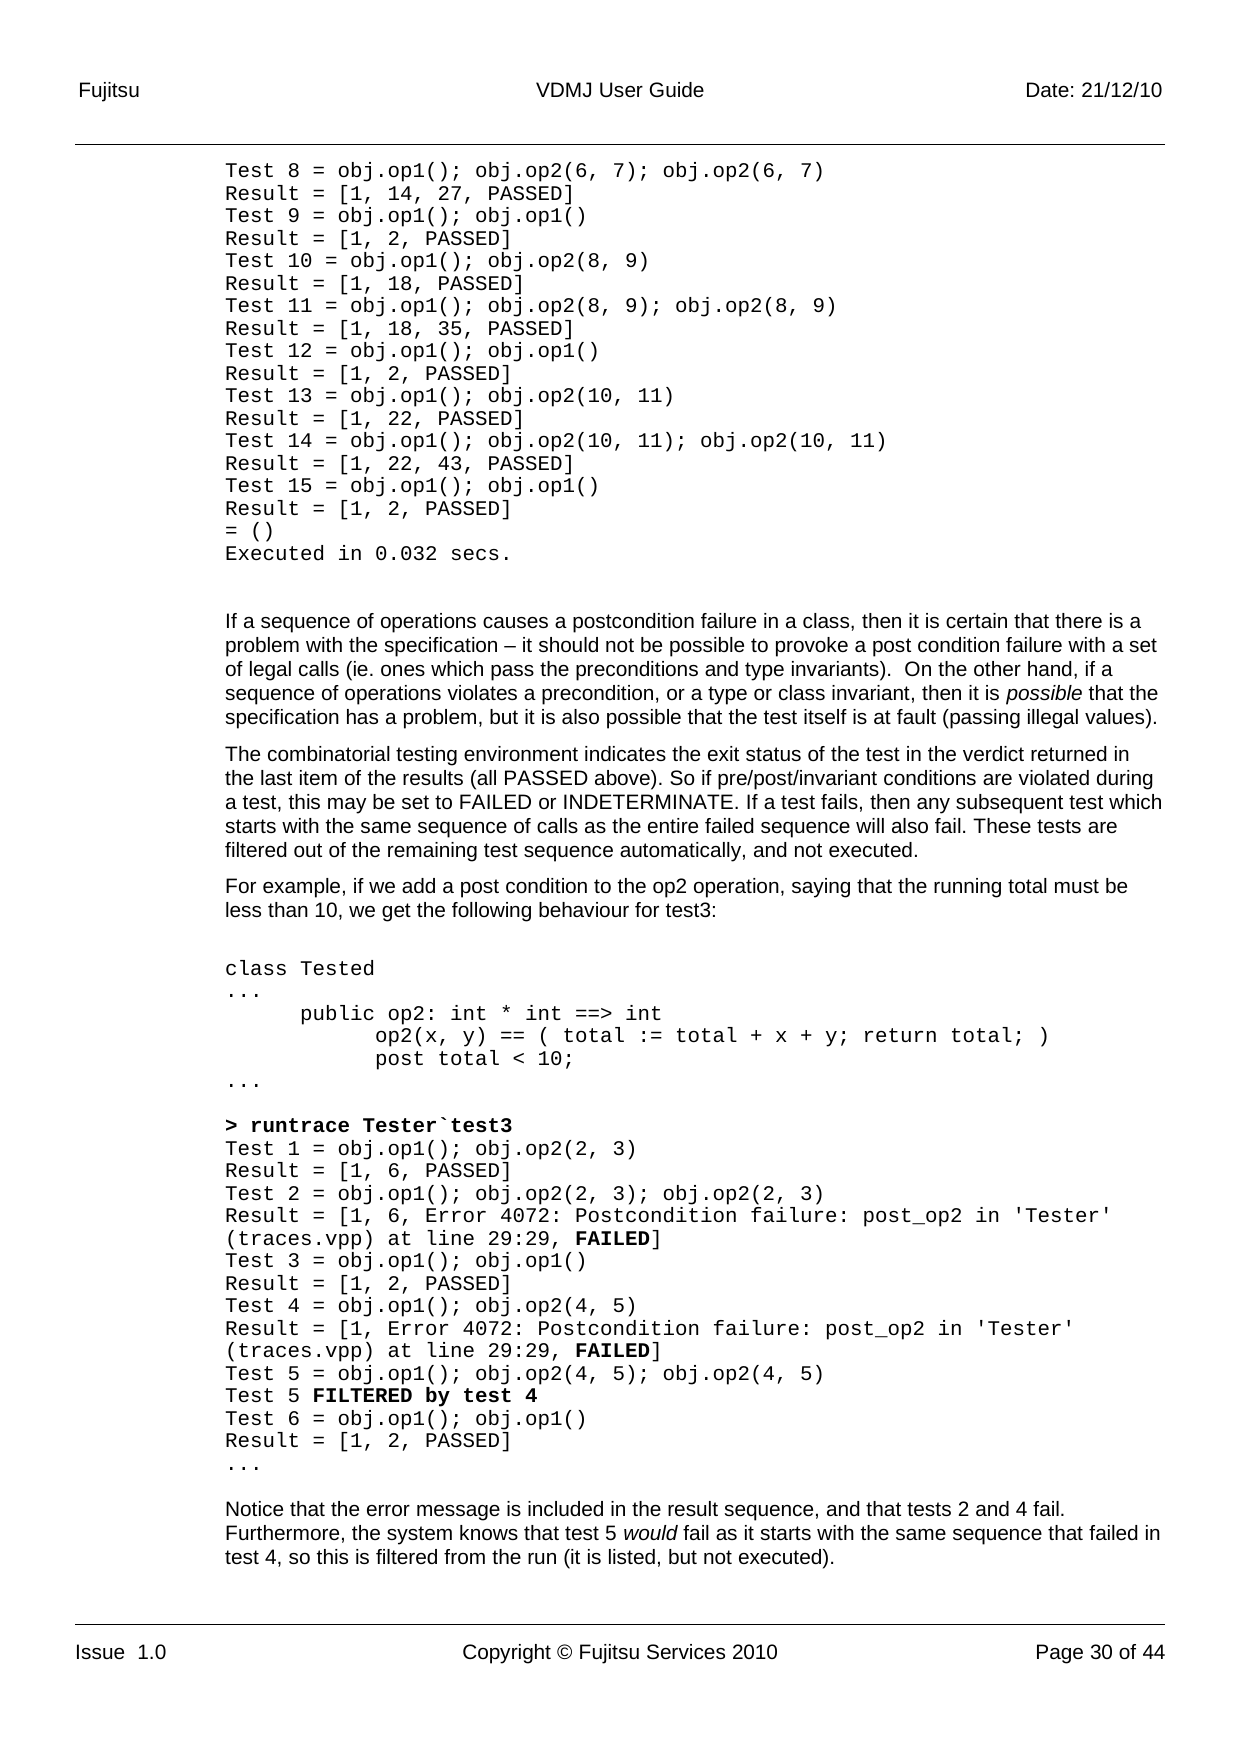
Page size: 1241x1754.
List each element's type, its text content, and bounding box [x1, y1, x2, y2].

text Test 2 = obj.op1(); obj.op2(2, 3); obj.op2(2, 3) [225, 1182, 1165, 1205]
text Result = [1, 2, PASSED] [225, 1430, 1165, 1452]
text Result = [1, 6, Error 4072: Postcondition failure: post_op2 in 'Tester' (traces.vpp) at line 29:29, FAILED] [225, 1205, 1165, 1250]
text Test 4 = obj.op1(); obj.op2(4, 5) [225, 1295, 1165, 1317]
text Test 10 = obj.op1(); obj.op2(8, 9) [225, 250, 1165, 272]
text Test 12 = obj.op1(); obj.op1() [225, 340, 1165, 362]
text Test 8 = obj.op1(); obj.op2(6, 7); obj.op2(6, 7) [225, 160, 1165, 182]
text Test 13 = obj.op1(); obj.op2(10, 11) [225, 385, 1165, 407]
text Result = [1, Error 4072: Postcondition failure: post_op2 in 'Tester' (traces.vpp) at line 29:29, FAILED] [225, 1317, 1165, 1362]
text Test 11 = obj.op1(); obj.op2(8, 9); obj.op2(8, 9) [225, 295, 1165, 317]
text ... [225, 1070, 1165, 1092]
text public op2: int * int ==> int [225, 1002, 1165, 1025]
text Test 5 FILTERED by test 4 [225, 1385, 1165, 1407]
text ... [225, 1452, 1165, 1475]
text > runtrace Tester`test3 [225, 1115, 1165, 1137]
text Result = [1, 2, PASSED] [225, 1272, 1165, 1295]
text Executed in 0.032 secs. [225, 542, 1165, 565]
text Result = [1, 6, PASSED] [225, 1160, 1165, 1182]
text post total < 10; [225, 1047, 1165, 1070]
text Result = [1, 2, PASSED] [225, 497, 1165, 520]
text Result = [1, 22, 43, PASSED] [225, 452, 1165, 475]
text Result = [1, 18, 35, PASSED] [225, 317, 1165, 340]
text class Tested [225, 957, 1165, 980]
text Test 5 = obj.op1(); obj.op2(4, 5); obj.op2(4, 5) [225, 1362, 1165, 1385]
text Result = [1, 2, PASSED] [225, 362, 1165, 385]
text ... [225, 980, 1165, 1002]
text If a sequence of operations causes a postcondition failure in a class, then it is certain that there is a problem with the specification – it should not be possible to provoke a post condition failure with a set of legal calls (ie. ones which pass the preconditions and type invariants). On the other hand, if a sequence of operations violates a precondition, or a type or class invariant, then it is possible that the specification has a problem, but it is also possible that the test itself is at fault (passing illegal values). [225, 610, 1165, 729]
text Result = [1, 22, PASSED] [225, 407, 1165, 430]
text Test 1 = obj.op1(); obj.op2(2, 3) [225, 1137, 1165, 1160]
text Test 15 = obj.op1(); obj.op1() [225, 475, 1165, 497]
text Test 3 = obj.op1(); obj.op1() [225, 1250, 1165, 1272]
text For example, if we add a post condition to the op2 operation, saying that the running total must be less than 10, we get the following behaviour for test3: [225, 874, 1165, 922]
text Result = [1, 14, 27, PASSED] [225, 182, 1165, 205]
text Result = [1, 2, PASSED] [225, 227, 1165, 250]
text Test 9 = obj.op1(); obj.op1() [225, 205, 1165, 227]
text The combinatorial testing environment indicates the exit status of the test in the verdict returned in the last item of the results (all PASSED above). So if pre/post/invariant conditions are violated during a test, this may be set to FAILED or INDETERMINATE. If a test fails, then any subsequent test which starts with the same sequence of calls as the entire failed sequence will also fail. These tests are filtered out of the remaining test sequence automatically, and not executed. [225, 742, 1165, 862]
text Result = [1, 18, PASSED] [225, 272, 1165, 295]
text op2(x, y) == ( total := total + x + y; return total; ) [225, 1025, 1165, 1047]
text Test 6 = obj.op1(); obj.op1() [225, 1407, 1165, 1430]
text Notice that the error message is included in the result sequence, and that tests 2 and 4 fail. Furthermore, the system knows that test 5 would fail as it starts with the same sequence that failed in test 4, so this is filtered from the run (it is listed, but not executed). [225, 1497, 1165, 1569]
text = () [225, 520, 1165, 542]
text Test 14 = obj.op1(); obj.op2(10, 11); obj.op2(10, 11) [225, 430, 1165, 452]
